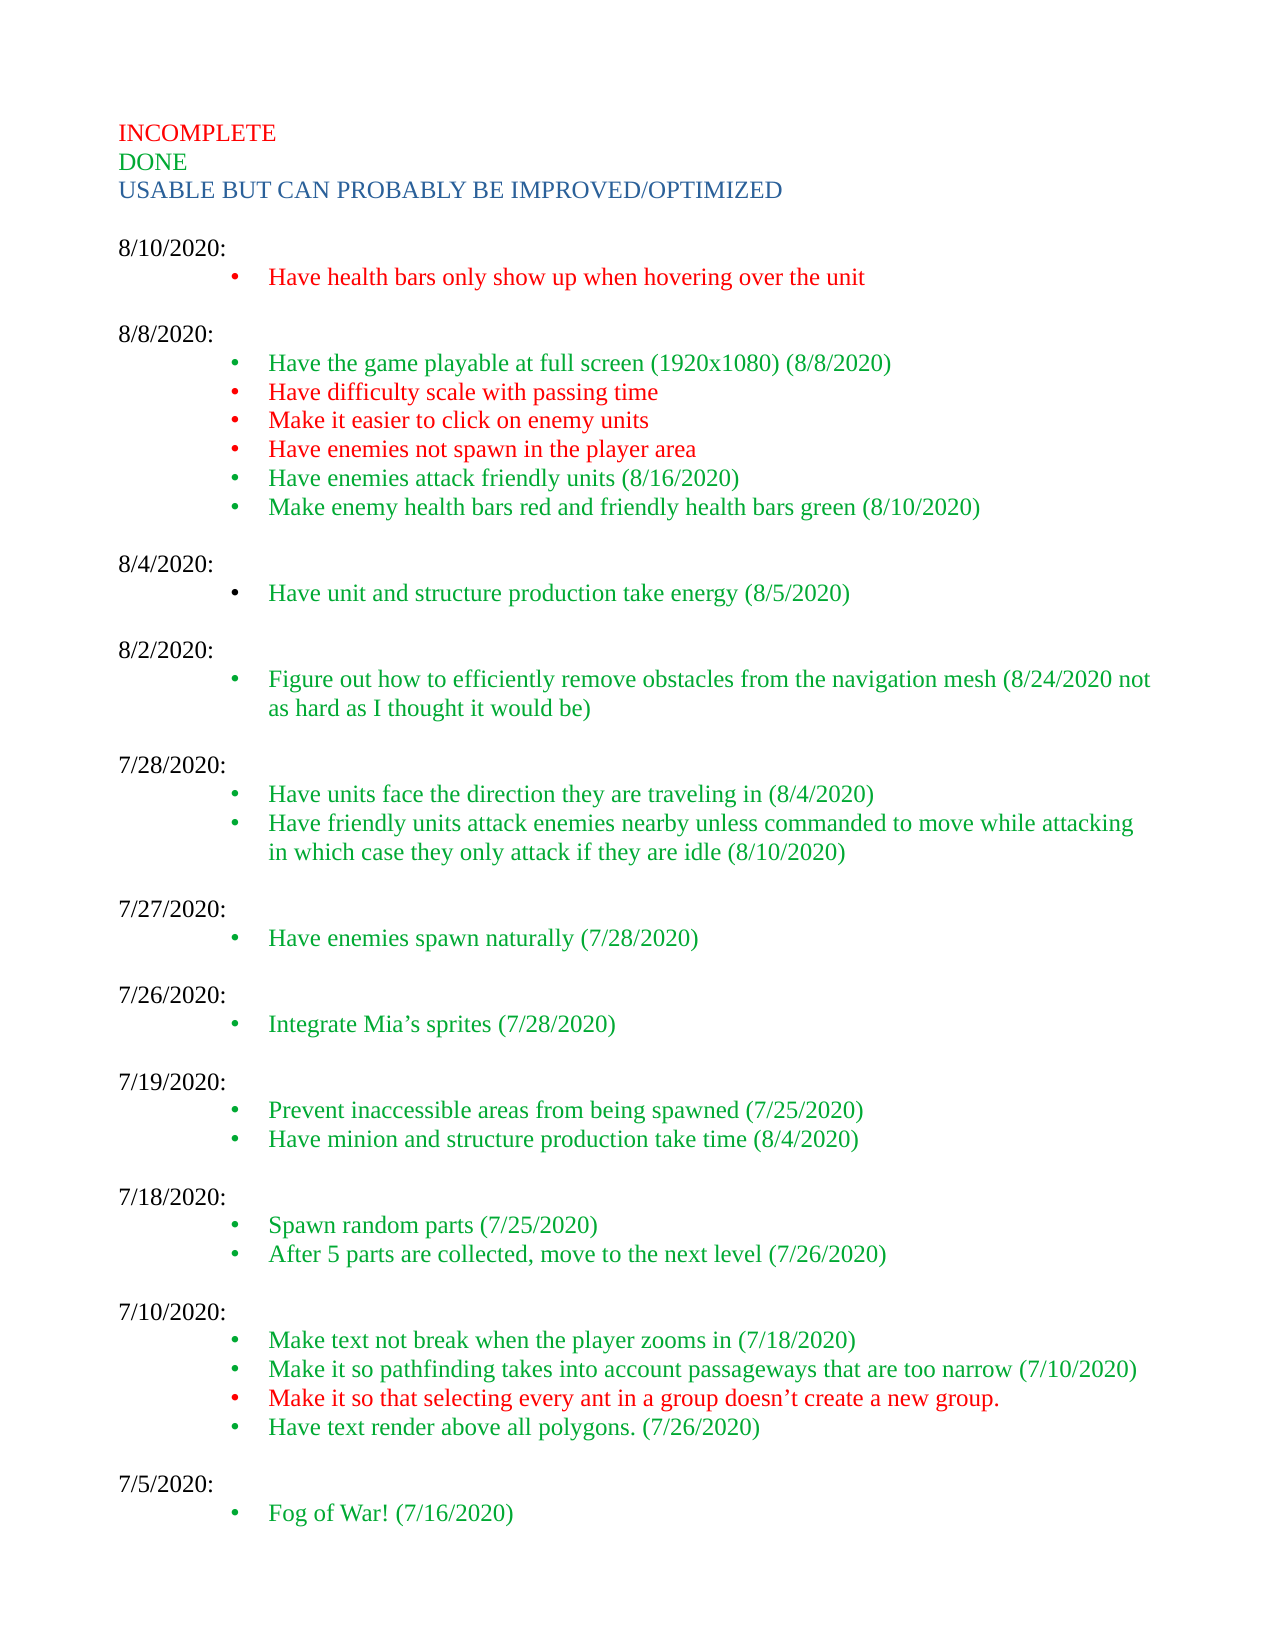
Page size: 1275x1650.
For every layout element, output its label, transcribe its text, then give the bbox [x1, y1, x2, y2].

text 7/26/2020: [118, 981, 1157, 1009]
list Have unit and structure production take energy (8/5/2020) [231, 578, 1157, 607]
list Prevent inaccessible areas from being spawned (7/25/2020) [231, 1096, 1157, 1124]
list Spawn random parts (7/25/2020) [231, 1211, 1157, 1239]
text 8/4/2020: [118, 549, 1157, 578]
text 8/2/2020: [118, 636, 1157, 664]
list Integrate Mia’s sprites (7/28/2020) [231, 1009, 1157, 1038]
text INCOMPLETE [118, 118, 1157, 147]
list Have text render above all polygons. (7/26/2020) [231, 1412, 1157, 1441]
text USABLE BUT CAN PROBABLY BE IMPROVED/OPTIMIZED [118, 176, 1157, 204]
list Figure out how to efficiently remove obstacles from the navigation mesh (8/24/2020 not as hard as I thought it would be) [231, 664, 1157, 722]
list Have the game playable at full screen (1920x1080) (8/8/2020) [231, 348, 1157, 377]
text DONE [118, 147, 1157, 176]
text 8/10/2020: [118, 233, 1157, 262]
list Fog of War! (7/16/2020) [231, 1498, 1157, 1527]
text 7/19/2020: [118, 1067, 1157, 1096]
text 7/5/2020: [118, 1469, 1157, 1498]
text 7/27/2020: [118, 894, 1157, 923]
list Have health bars only show up when hovering over the unit [231, 262, 1157, 291]
list Make it so that selecting every ant in a group doesn’t create a new group. [231, 1383, 1157, 1412]
text 7/28/2020: [118, 751, 1157, 779]
list Have enemies spawn naturally (7/28/2020) [231, 923, 1157, 952]
list Make text not break when the player zooms in (7/18/2020) [231, 1326, 1157, 1354]
text 7/18/2020: [118, 1182, 1157, 1211]
list Have minion and structure production take time (8/4/2020) [231, 1124, 1157, 1153]
text 8/8/2020: [118, 319, 1157, 348]
list Make it easier to click on enemy units [231, 406, 1157, 434]
list After 5 parts are collected, move to the next level (7/26/2020) [231, 1239, 1157, 1268]
list Make enemy health bars red and friendly health bars green (8/10/2020) [231, 492, 1157, 521]
list Have enemies not spawn in the player area [231, 434, 1157, 463]
list Have enemies attack friendly units (8/16/2020) [231, 463, 1157, 492]
list Make it so pathfinding takes into account passageways that are too narrow (7/10/2020) [231, 1354, 1157, 1383]
list Have units face the direction they are traveling in (8/4/2020) [231, 779, 1157, 808]
text 7/10/2020: [118, 1297, 1157, 1326]
list Have difficulty scale with passing time [231, 377, 1157, 406]
list Have friendly units attack enemies nearby unless commanded to move while attacking in which case they only attack if they are idle (8/10/2020) [231, 808, 1157, 866]
